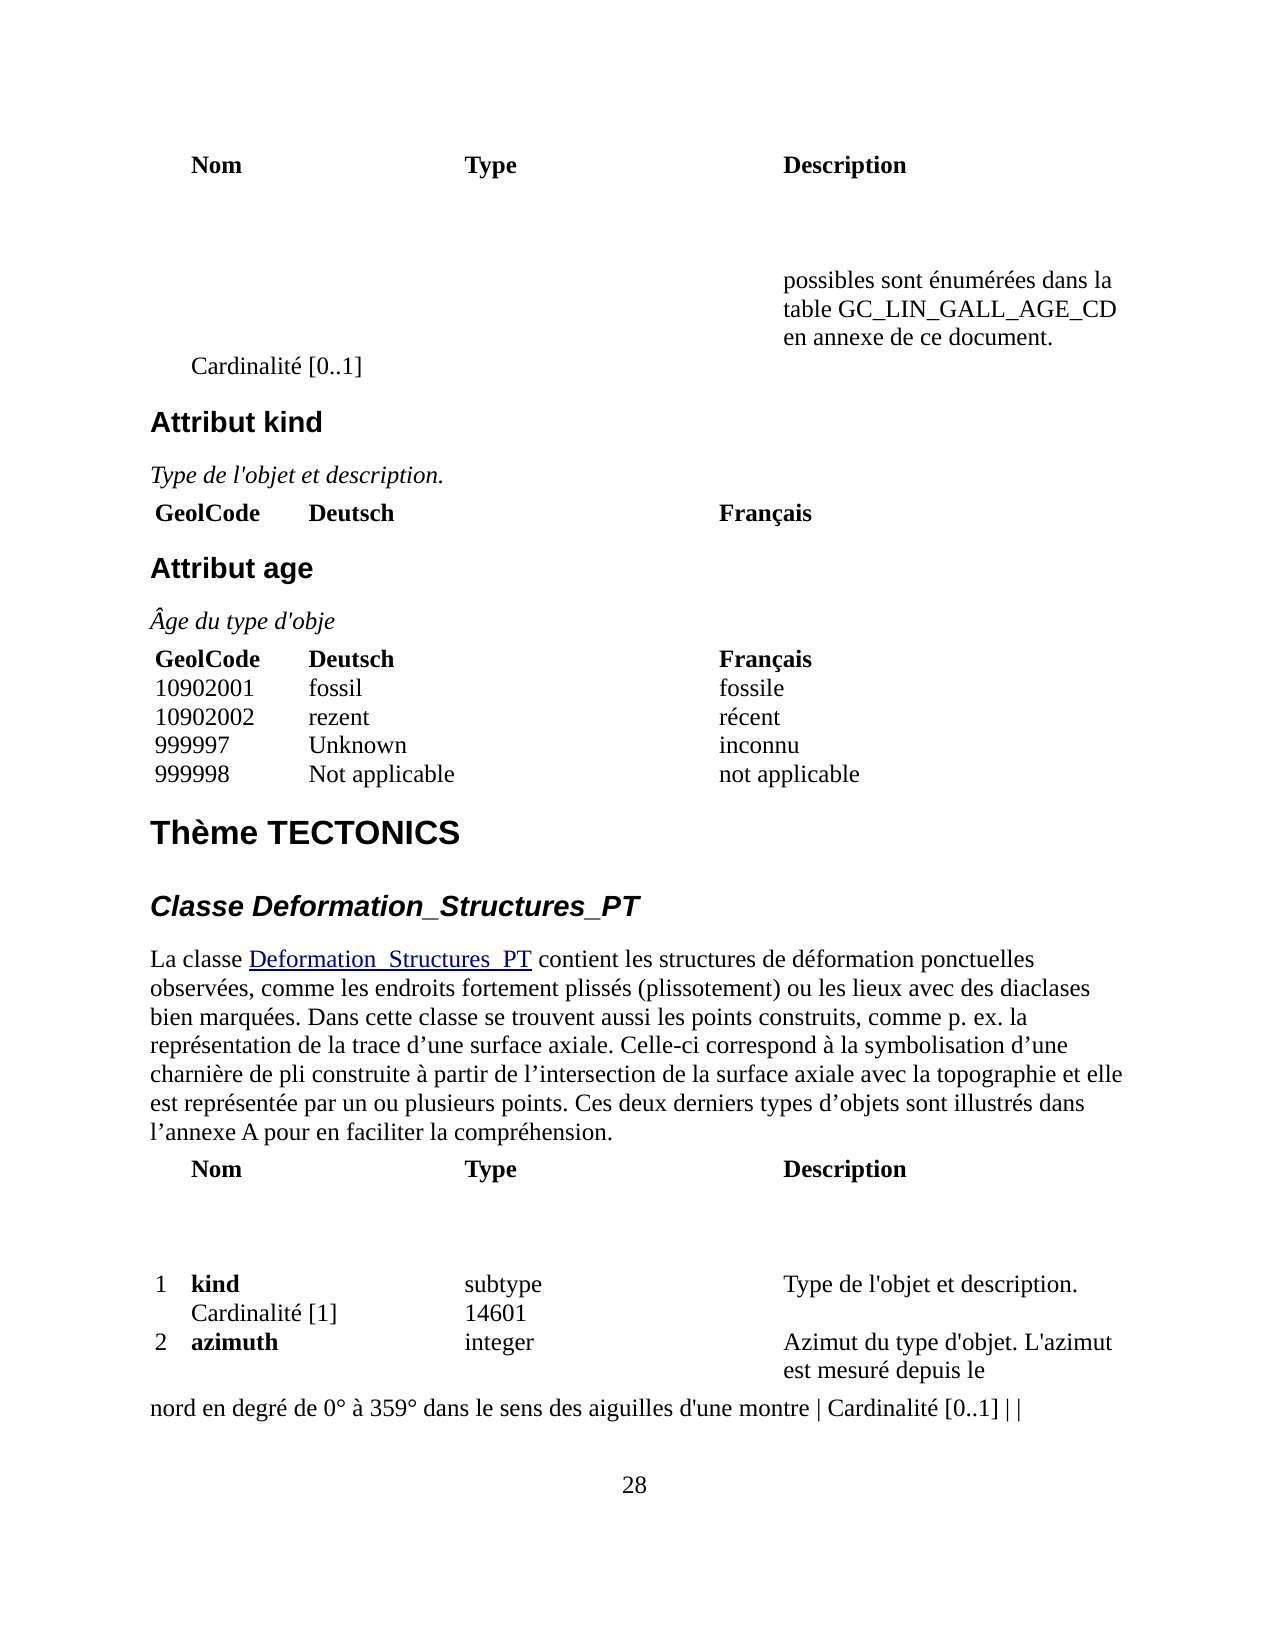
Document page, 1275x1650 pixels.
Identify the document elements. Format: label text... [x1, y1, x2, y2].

table_header Français [714, 498, 1125, 526]
table_cell Not applicable [304, 759, 714, 788]
table_header Deutsch [304, 644, 714, 673]
text Âge du type d'obje [150, 606, 1125, 635]
table_header Nom [186, 150, 460, 265]
table_cell 2 [150, 1327, 186, 1384]
table_header Description [779, 1154, 1125, 1269]
table_cell inconnu [714, 730, 1125, 759]
table_cell 999997 [150, 730, 304, 759]
text La classe Deformation_Structures_PT contient les structures de déformation ponctuelles observées, comme les endroits fortement plissés (plissotement) ou les lieux avec des diaclases bien marquées. Dans cette classe se trouvent aussi les points construits, comme p. ex. la représentation de la trace d’une surface axiale. Celle-ci correspond à la symbolisation d’une charnière de pli construite à partir de l’intersection de la surface axiale avec la topographie et elle est représentée par un ou plusieurs points. Ces deux derniers types d’objets sont illustrés dans l’annexe A pour en faciliter la compréhension. [150, 944, 1125, 1145]
table_cell fossil [304, 673, 714, 702]
table_cell 1 [150, 1269, 186, 1298]
subtitle Attribut kind [150, 405, 1125, 438]
table_cell récent [714, 702, 1125, 730]
table_header Nom [186, 1154, 460, 1269]
table_cell Cardinalité [0..1] [186, 351, 460, 380]
table_cell 999998 [150, 759, 304, 788]
table_cell [779, 1298, 1125, 1327]
table_cell [460, 351, 779, 380]
table_cell not applicable [714, 759, 1125, 788]
table_cell [150, 265, 186, 351]
text Type de l'objet et description. [150, 460, 1125, 489]
table_header Type [460, 150, 779, 265]
table_cell 14601 [460, 1298, 779, 1327]
table_header Deutsch [304, 498, 714, 526]
subtitle Thème TECTONICS [150, 813, 1125, 852]
subtitle Attribut age [150, 551, 1125, 585]
table_header Français [714, 644, 1125, 673]
table_cell subtype [460, 1269, 779, 1298]
table_cell Cardinalité [1] [186, 1298, 460, 1327]
table_cell [186, 265, 460, 351]
table_cell [150, 351, 186, 380]
table_cell 10902001 [150, 673, 304, 702]
table_header Type [460, 1154, 779, 1269]
table_header [150, 150, 186, 265]
table_header [150, 1154, 186, 1269]
table_cell [779, 351, 1125, 380]
table_header Description [779, 150, 1125, 265]
subtitle Classe Deformation_Structures_PT [150, 889, 1125, 923]
table_cell fossile [714, 673, 1125, 702]
table_cell rezent [304, 702, 714, 730]
table_cell [150, 1298, 186, 1327]
table_cell kind [186, 1269, 460, 1298]
table_cell 10902002 [150, 702, 304, 730]
table_cell Unknown [304, 730, 714, 759]
table_cell integer [460, 1327, 779, 1384]
table_cell Azimut du type d'objet. L'azimut est mesuré depuis le [779, 1327, 1125, 1384]
text nord en degré de 0° à 359° dans le sens des aiguilles d'une montre | Cardinalité [0..1] | | [150, 1393, 1125, 1422]
table_cell azimuth [186, 1327, 460, 1384]
table_cell Type de l'objet et description. [779, 1269, 1125, 1298]
table_cell possibles sont énumérées dans la table GC_LIN_GALL_AGE_CD en annexe de ce document. [779, 265, 1125, 351]
table_cell [460, 265, 779, 351]
table_header GeolCode [150, 498, 304, 526]
table_header GeolCode [150, 644, 304, 673]
